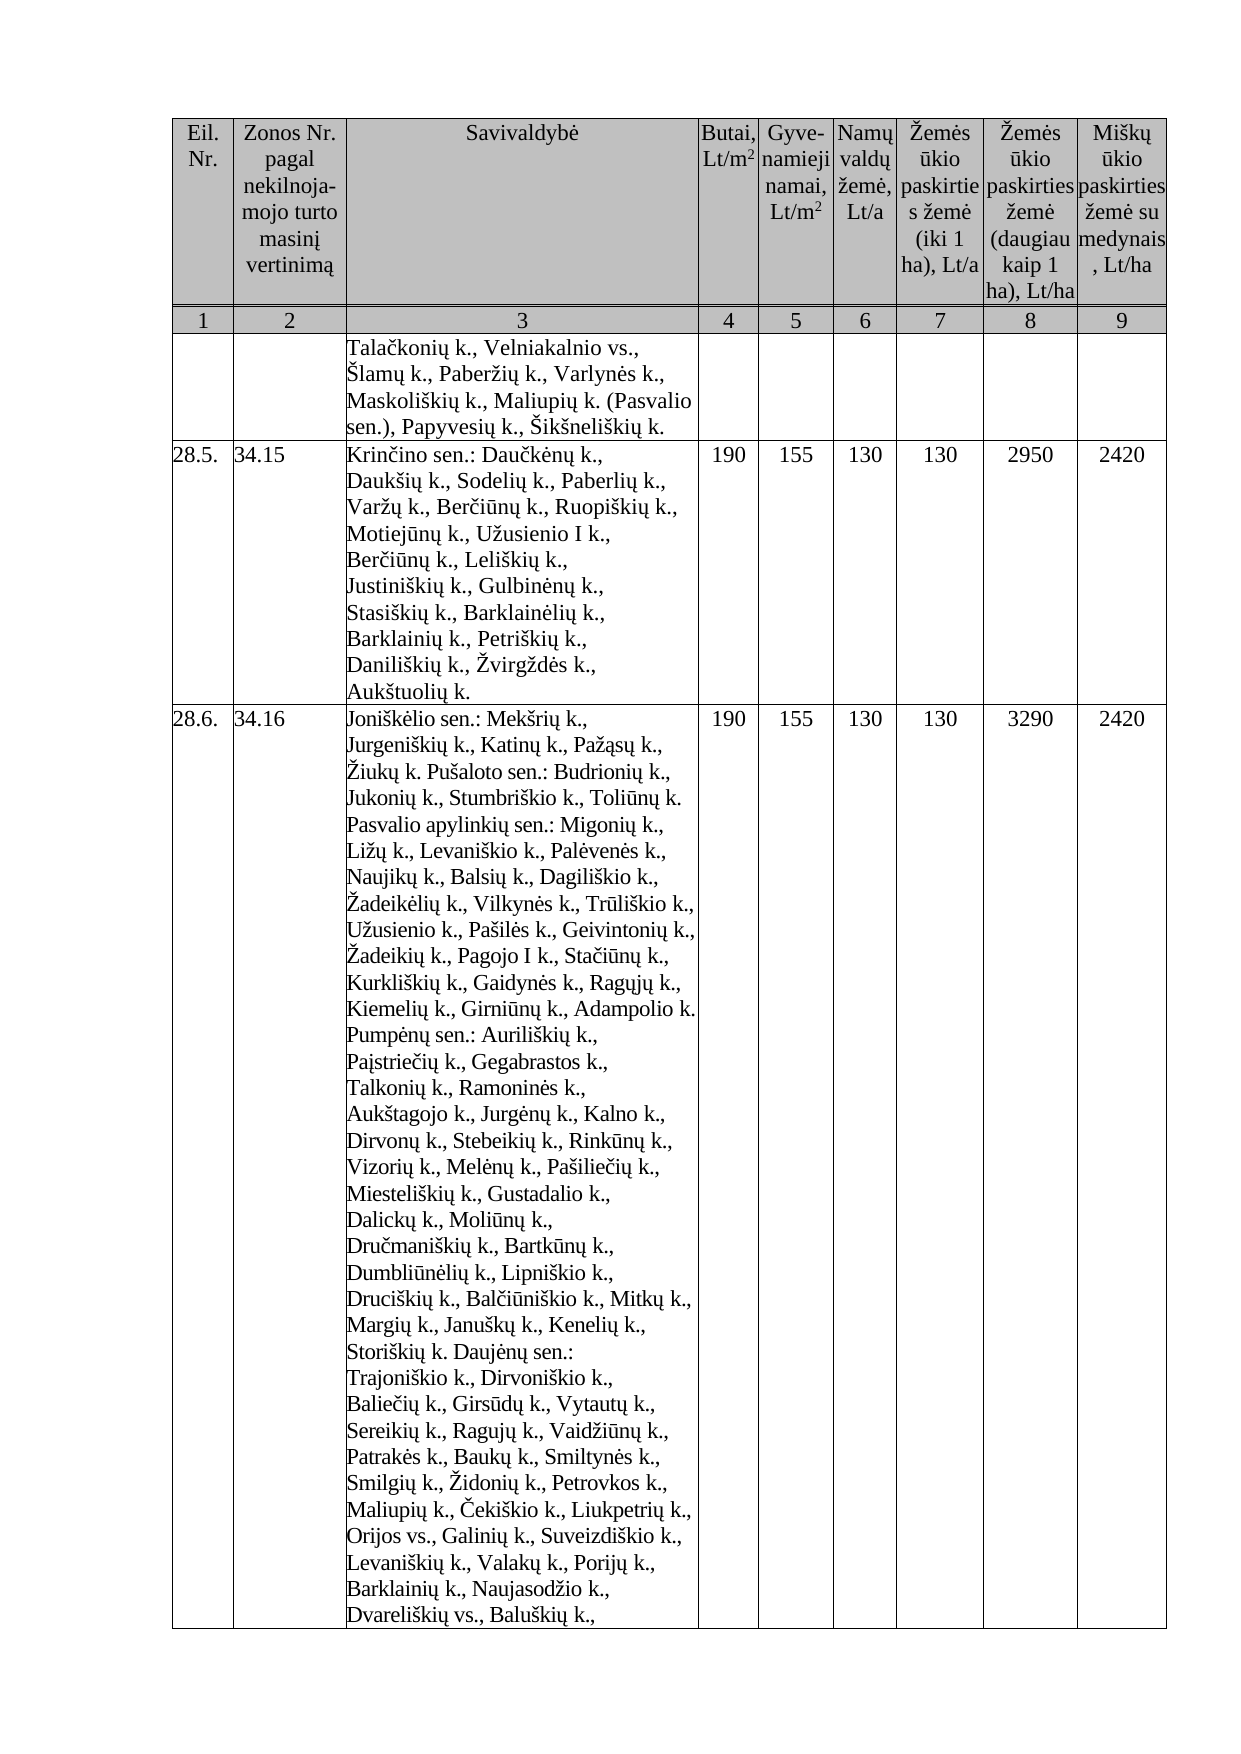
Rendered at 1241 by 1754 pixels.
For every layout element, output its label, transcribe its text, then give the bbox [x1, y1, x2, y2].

table_cell 155 [759, 705, 833, 1628]
table_cell 28.5. [173, 441, 233, 704]
table_cell 34.16 [234, 705, 346, 1628]
table_header Gyve-namieji namai, Lt/m2 [759, 119, 833, 304]
table_cell 130 [897, 705, 983, 1628]
table_cell 6 [834, 307, 896, 333]
table_header Eil. Nr. [173, 119, 233, 304]
table_header Žemės ūkio paskirties žemė (iki 1 ha), Lt/a [897, 119, 983, 304]
table_cell [699, 334, 758, 439]
table_cell 3290 [984, 705, 1077, 1628]
table_cell 8 [984, 307, 1077, 333]
table_cell Joniškėlio sen.: Mekšrių k., Jurgeniškių k., Katinų k., Pažąsų k., Žiukų k. Pušaloto sen.: Budrionių k., Jukonių k., Stumbriškio k., Toliūnų k. Pasvalio apylinkių sen.: Migonių k., Ližų k., Levaniškio k., Palėvenės k., Naujikų k., Balsių k., Dagiliškio k., Žadeikėlių k., Vilkynės k., Trūliškio k., Užusienio k., Pašilės k., Geivintonių k., Žadeikių k., Pagojo I k., Stačiūnų k., Kurkliškių k., Gaidynės k., Ragųjų k., Kiemelių k., Girniūnų k., Adampolio k. Pumpėnų sen.: Auriliškių k., Paįstriečių k., Gegabrastos k., Talkonių k., Ramoninės k., Aukštagojo k., Jurgėnų k., Kalno k., Dirvonų k., Stebeikių k., Rinkūnų k., Vizorių k., Melėnų k., Pašiliečių k., Miesteliškių k., Gustadalio k., Dalickų k., Moliūnų k., Dručmaniškių k., Bartkūnų k., Dumbliūnėlių k., Lipniškio k., Druciškių k., Balčiūniškio k., Mitkų k., Margių k., Januškų k., Kenelių k., Storiškių k. Daujėnų sen.: Trajoniškio k., Dirvoniškio k., Baliečių k., Girsūdų k., Vytautų k., Sereikių k., Ragujų k., Vaidžiūnų k., Patrakės k., Baukų k., Smiltynės k., Smilgių k., Židonių k., Petrovkos k., Maliupių k., Čekiškio k., Liukpetrių k., Orijos vs., Galinių k., Suveizdiškio k., Levaniškių k., Valakų k., Porijų k., Barklainių k., Naujasodžio k., Dvareliškių vs., Baluškių k., [347, 705, 698, 1628]
table_header Savivaldybė [347, 119, 698, 304]
table_cell 130 [834, 441, 896, 704]
table_cell 2950 [984, 441, 1077, 704]
table_header Žemės ūkio paskirties žemė (daugiau kaip 1 ha), Lt/ha [984, 119, 1077, 304]
table_cell 9 [1078, 307, 1166, 333]
table_cell [234, 334, 346, 439]
table_cell [1078, 334, 1166, 439]
table_cell 155 [759, 441, 833, 704]
table_cell 190 [699, 705, 758, 1628]
table_header Miškų ūkio paskirties žemė su medynais, Lt/ha [1078, 119, 1166, 304]
table_cell Talačkonių k., Velniakalnio vs., Šlamų k., Paberžių k., Varlynės k., Maskoliškių k., Maliupių k. (Pasvalio sen.), Papyvesių k., Šikšneliškių k. [347, 334, 698, 439]
table_cell 5 [759, 307, 833, 333]
table_cell 7 [897, 307, 983, 333]
table_cell 34.15 [234, 441, 346, 704]
table_cell [759, 334, 833, 439]
table_cell 190 [699, 441, 758, 704]
table_cell 1 [173, 307, 233, 333]
table_cell 4 [699, 307, 758, 333]
table_cell 2 [234, 307, 346, 333]
table_header Butai, Lt/m2 [699, 119, 758, 304]
table_cell 130 [897, 441, 983, 704]
table_cell 2420 [1078, 705, 1166, 1628]
table_cell 130 [834, 705, 896, 1628]
table_cell [897, 334, 983, 439]
table_header Zonos Nr. pagal nekilnoja-mojo turto masinį vertinimą [234, 119, 346, 304]
table_cell 2420 [1078, 441, 1166, 704]
table_cell Krinčino sen.: Daučkėnų k., Daukšių k., Sodelių k., Paberlių k., Varžų k., Berčiūnų k., Ruopiškių k., Motiejūnų k., Užusienio I k., Berčiūnų k., Leliškių k., Justiniškių k., Gulbinėnų k., Stasiškių k., Barklainėlių k., Barklainių k., Petriškių k., Daniliškių k., Žvirgždės k., Aukštuolių k. [347, 441, 698, 704]
table_header Namų valdų žemė, Lt/a [834, 119, 896, 304]
table_cell [173, 334, 233, 439]
table_cell 28.6. [173, 705, 233, 1628]
table_cell [984, 334, 1077, 439]
table_cell 3 [347, 307, 698, 333]
table_cell [834, 334, 896, 439]
